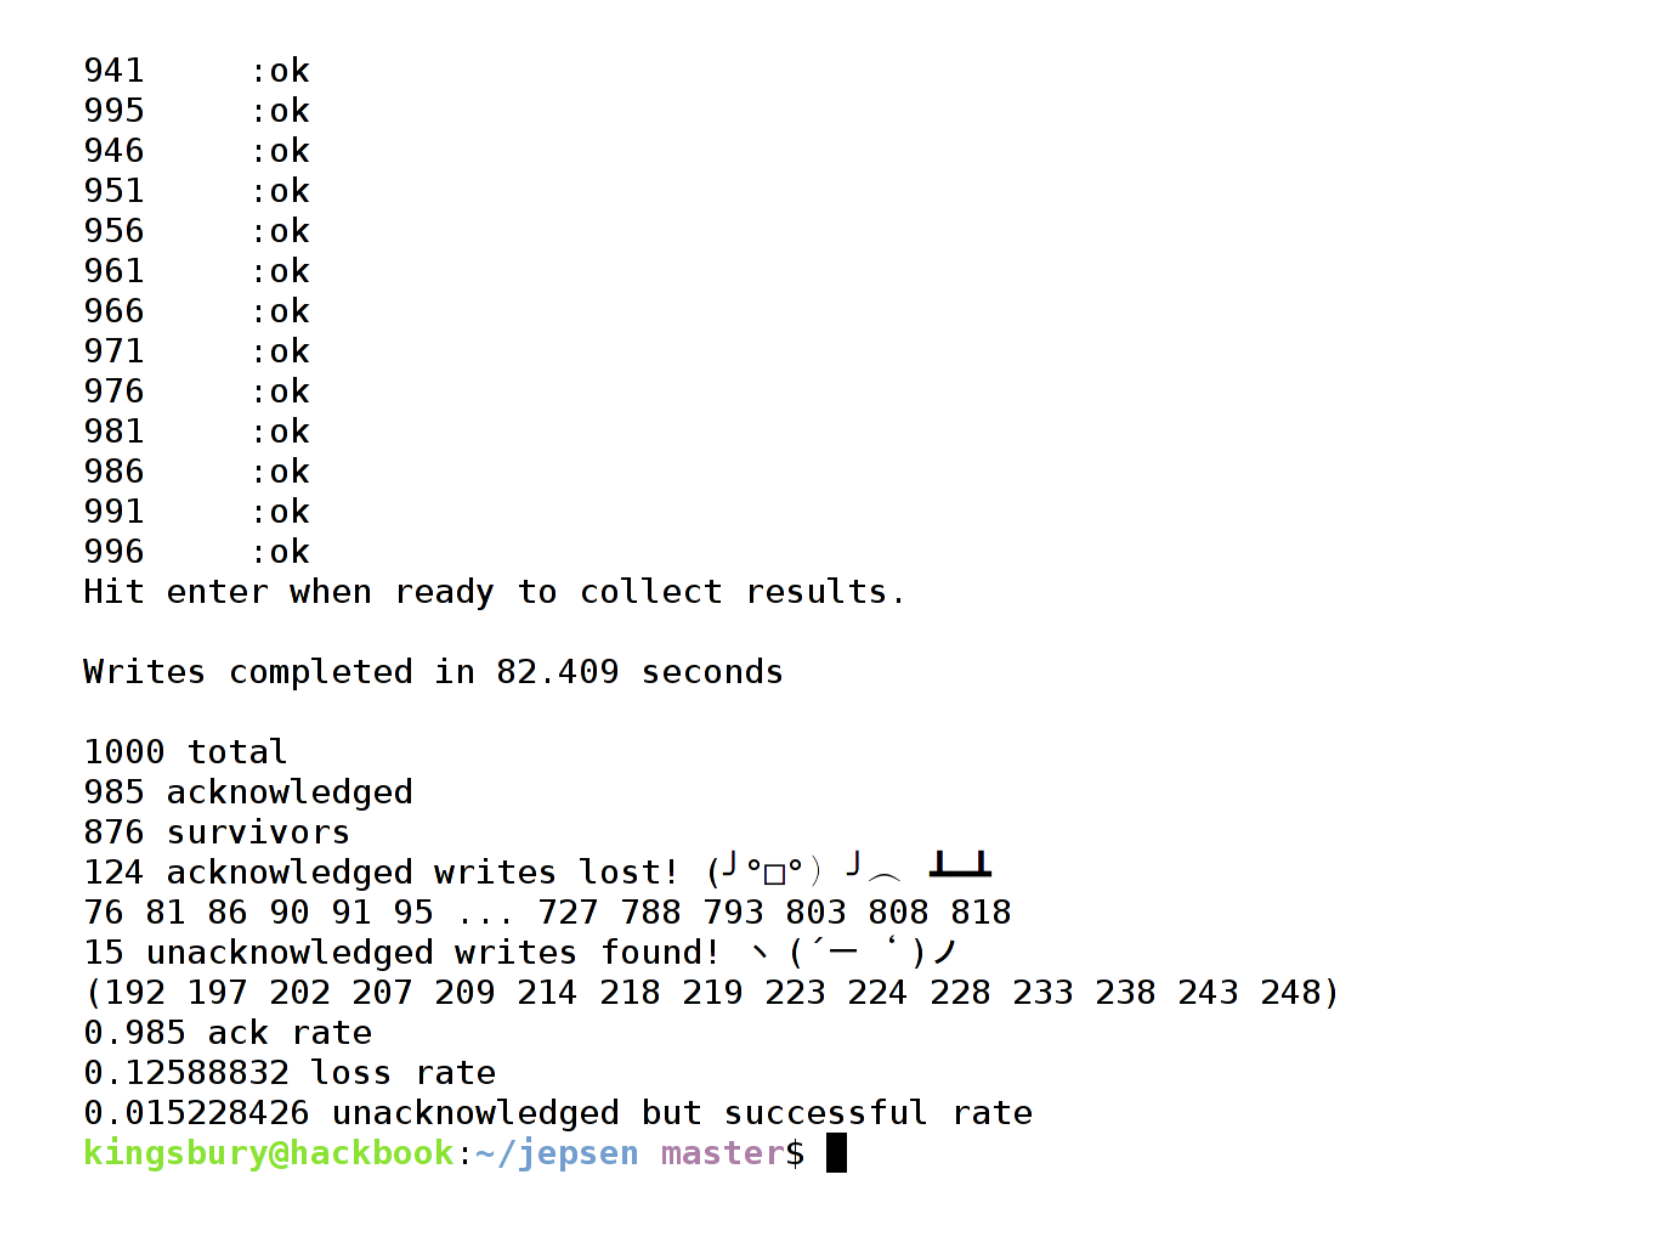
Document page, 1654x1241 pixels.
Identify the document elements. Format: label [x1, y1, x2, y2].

picture [82, 49, 1653, 1174]
